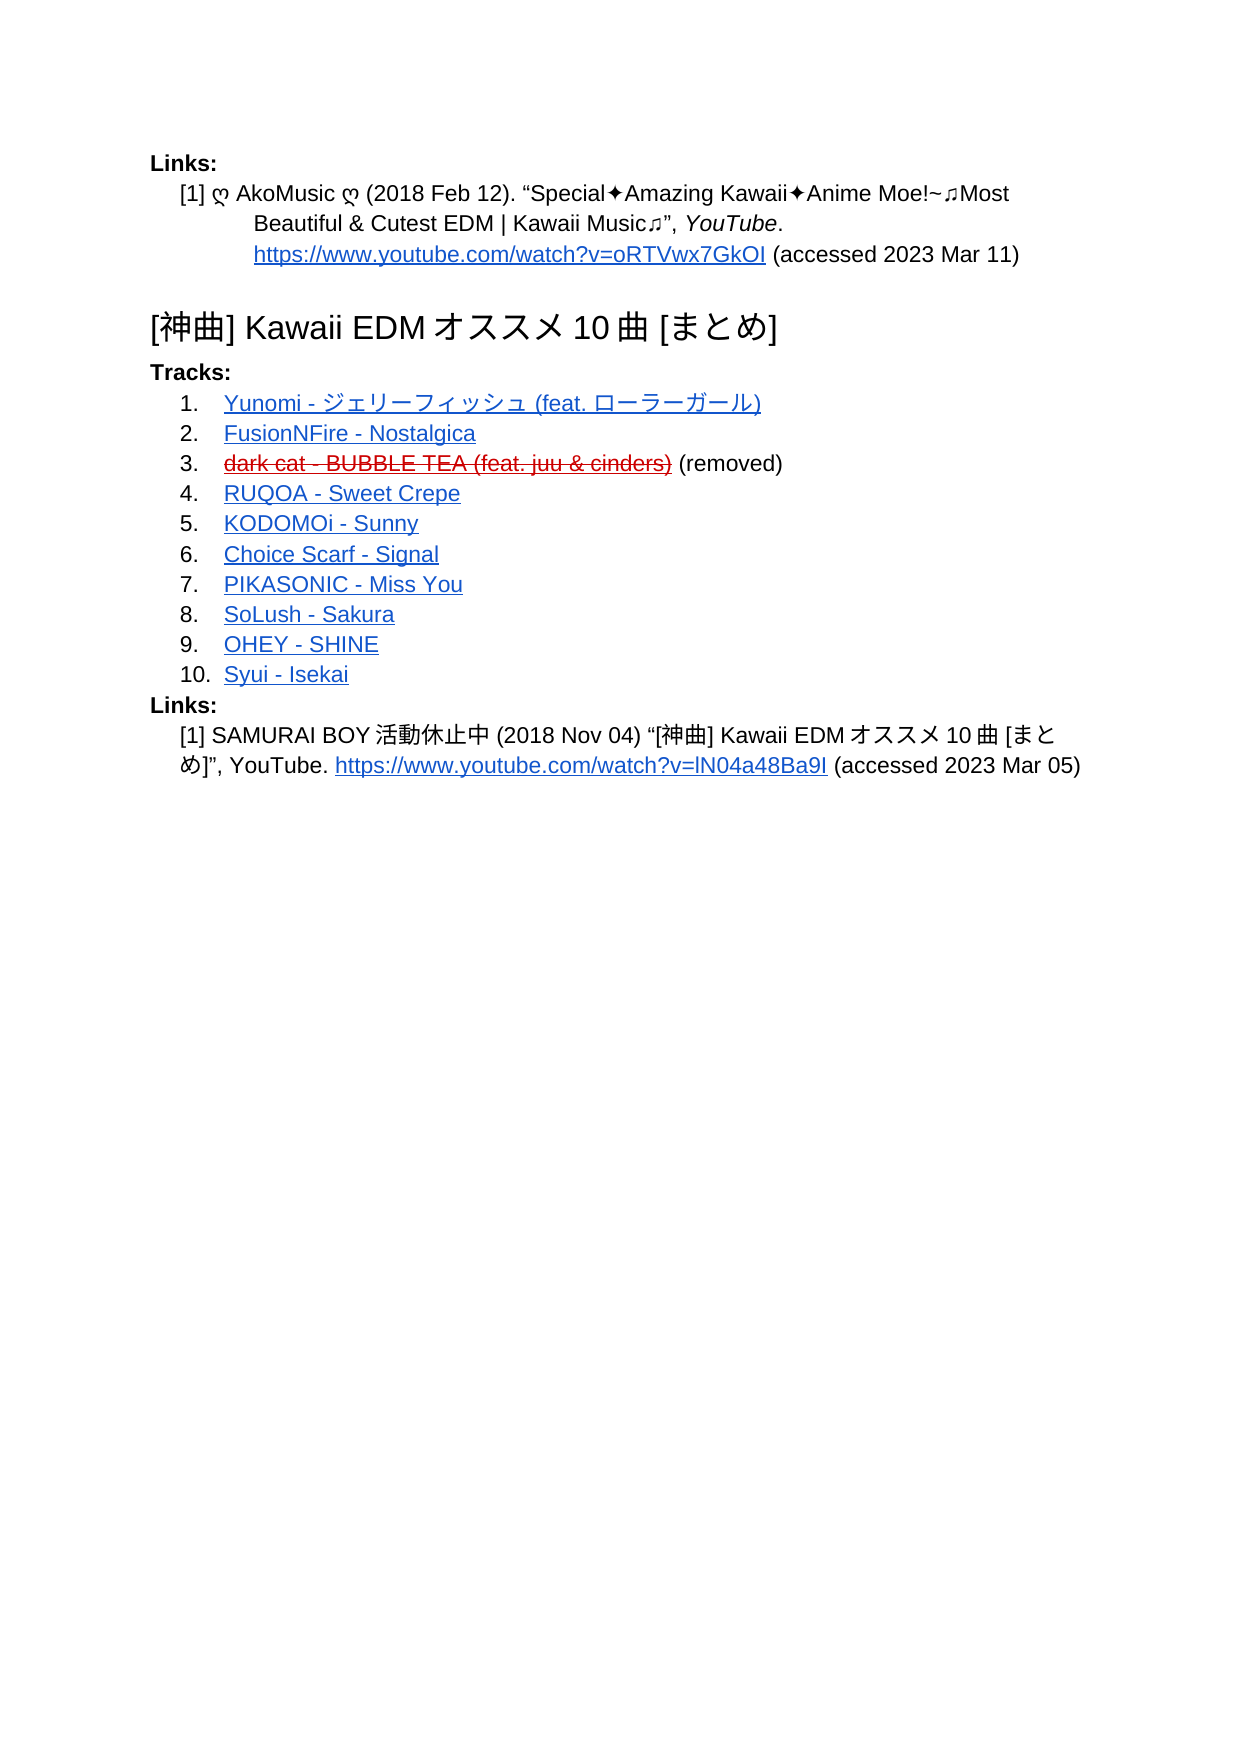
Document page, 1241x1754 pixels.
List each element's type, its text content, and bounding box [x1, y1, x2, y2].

text Links: [150, 150, 1090, 176]
text [1] SAMURAI BOY活動休止中 (2018 Nov 04) “[神曲] Kawaii EDMオススメ10曲 [まとめ]”, YouTube. https://www.youtube.com/watch?v=lN04a48Ba9I (accessed 2023 Mar 05) [179, 722, 1090, 778]
list Choice Scarf - Signal [179, 541, 1090, 567]
list Syui - Isekai [179, 661, 1090, 688]
list PIKASONIC - Miss You [179, 571, 1090, 597]
text Links: [150, 692, 1090, 718]
text Tracks: [150, 359, 1090, 386]
list RUQOA - Sweet Crepe [179, 480, 1090, 506]
list Yunomi - ジェリーフィッシュ (feat. ローラーガール) [179, 389, 1090, 416]
list FusionNFire - Nostalgica [179, 420, 1090, 446]
text [1] ღ AkoMusic ღ (2018 Feb 12). “Special✦Amazing Kawaii✦Anime Moe!~♫Most Beautiful & Cutest EDM | Kawaii Music♫”, YouTube. https://www.youtube.com/watch?v=oRTVwx7GkOI (accessed 2023 Mar 11) [179, 180, 1090, 267]
list SoLush - Sakura [179, 601, 1090, 627]
list KODOMOi - Sunny [179, 510, 1090, 537]
list dark cat - BUBBLE TEA (feat. juu & cinders) (removed) [179, 450, 1090, 476]
list OHEY - SHINE [179, 631, 1090, 657]
subtitle [神曲] Kawaii EDMオススメ10曲 [まとめ] [150, 308, 1090, 347]
